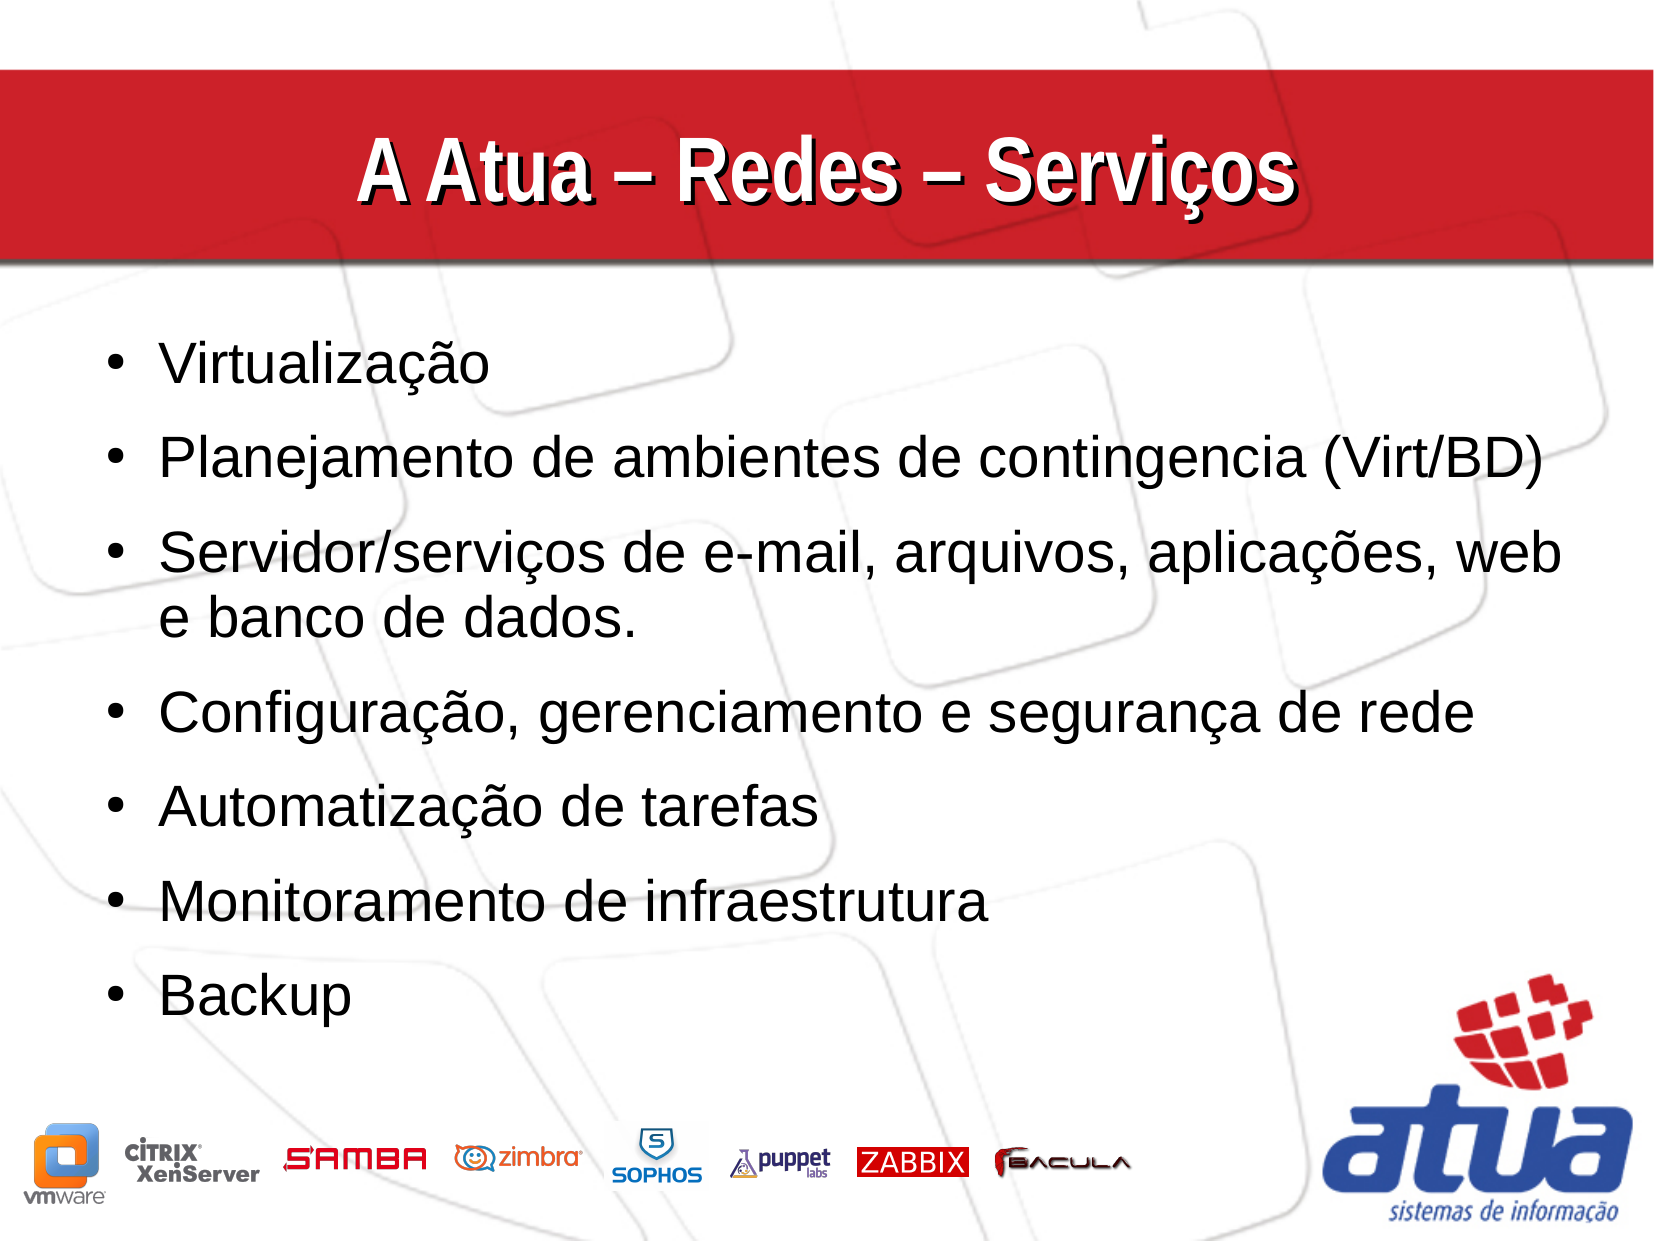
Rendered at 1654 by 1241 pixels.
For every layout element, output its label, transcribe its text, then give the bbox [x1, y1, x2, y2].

title A Atua – Redes – Serviços [82, 64, 1571, 272]
picture [0, 0, 1654, 1241]
list Virtualização Planejamento de ambientes de contingencia (Virt/BD) Servidor/serviços de e-mail, arquivos, aplicações, web e banco de dados. Configuração, gerenciamento e segurança de rede Automatização de tarefas Monitoramento de infraestrutura Backup [87, 330, 1612, 1171]
